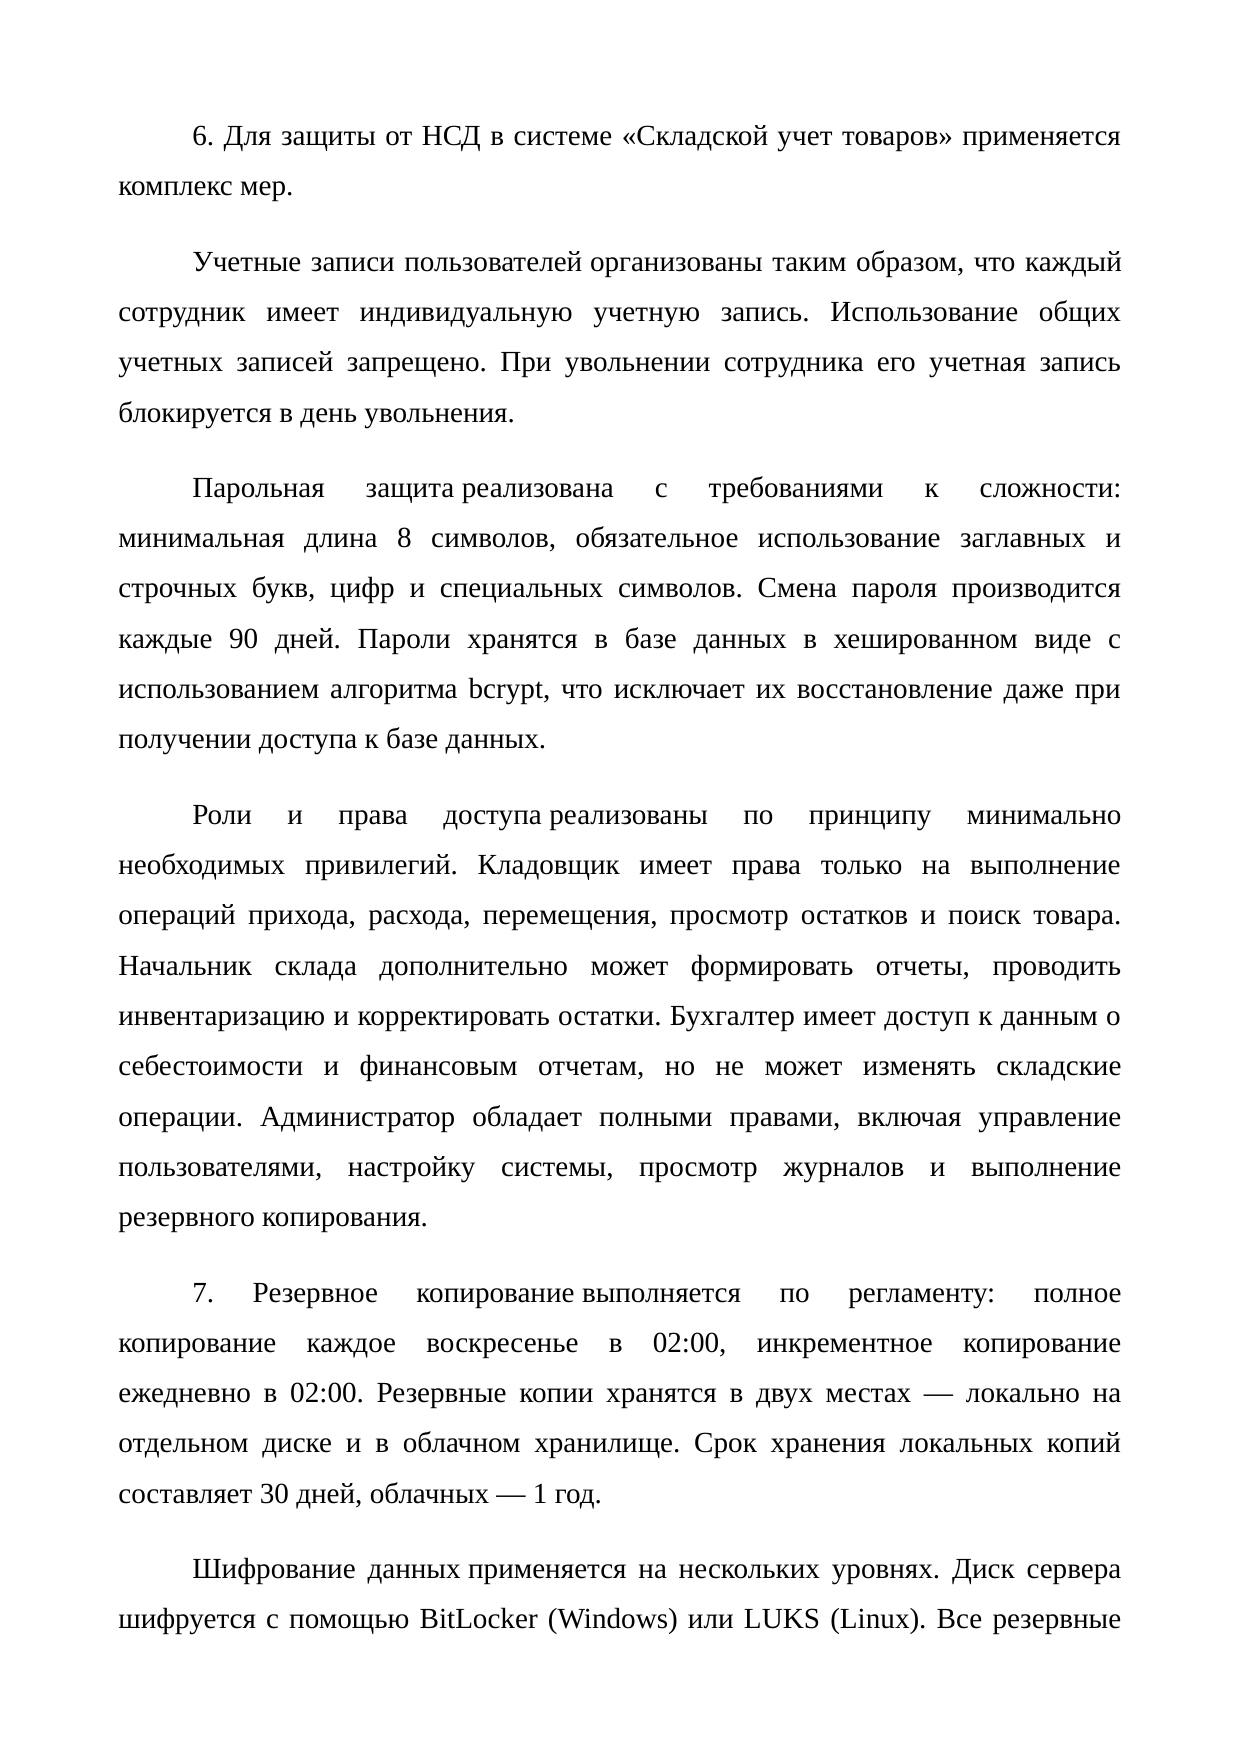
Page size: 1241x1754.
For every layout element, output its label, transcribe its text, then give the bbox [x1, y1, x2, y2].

text 7. Резервное копирование выполняется по регламенту: полное копирование каждое воскресенье в 02:00, инкрементное копирование ежедневно в 02:00. Резервные копии хранятся в двух местах — локально на отдельном диске и в облачном хранилище. Срок хранения локальных копий составляет 30 дней, облачных — 1 год. [118, 1275, 1122, 1509]
text Роли и права доступа реализованы по принципу минимально необходимых привилегий. Кладовщик имеет права только на выполнение операций прихода, расхода, перемещения, просмотр остатков и поиск товара. Начальник склада дополнительно может формировать отчеты, проводить инвентаризацию и корректировать остатки. Бухгалтер имеет доступ к данным о себестоимости и финансовым отчетам, но не может изменять складские операции. Администратор обладает полными правами, включая управление пользователями, настройку системы, просмотр журналов и выполнение резервного копирования. [118, 797, 1122, 1233]
text 6. Для защиты от НСД в системе «Складской учет товаров» применяется комплекс мер. [118, 118, 1122, 202]
text Шифрование данных применяется на нескольких уровнях. Диск сервера шифруется с помощью BitLocker (Windows) или LUKS (Linux). Все резервные [118, 1551, 1122, 1635]
text Учетные записи пользователей организованы таким образом, что каждый сотрудник имеет индивидуальную учетную запись. Использование общих учетных записей запрещено. При увольнении сотрудника его учетная запись блокируется в день увольнения. [118, 244, 1122, 428]
text Парольная защита реализована с требованиями к сложности: минимальная длина 8 символов, обязательное использование заглавных и строчных букв, цифр и специальных символов. Смена пароля производится каждые 90 дней. Пароли хранятся в базе данных в хешированном виде с использованием алгоритма bcrypt, что исключает их восстановление даже при получении доступа к базе данных. [118, 470, 1122, 755]
